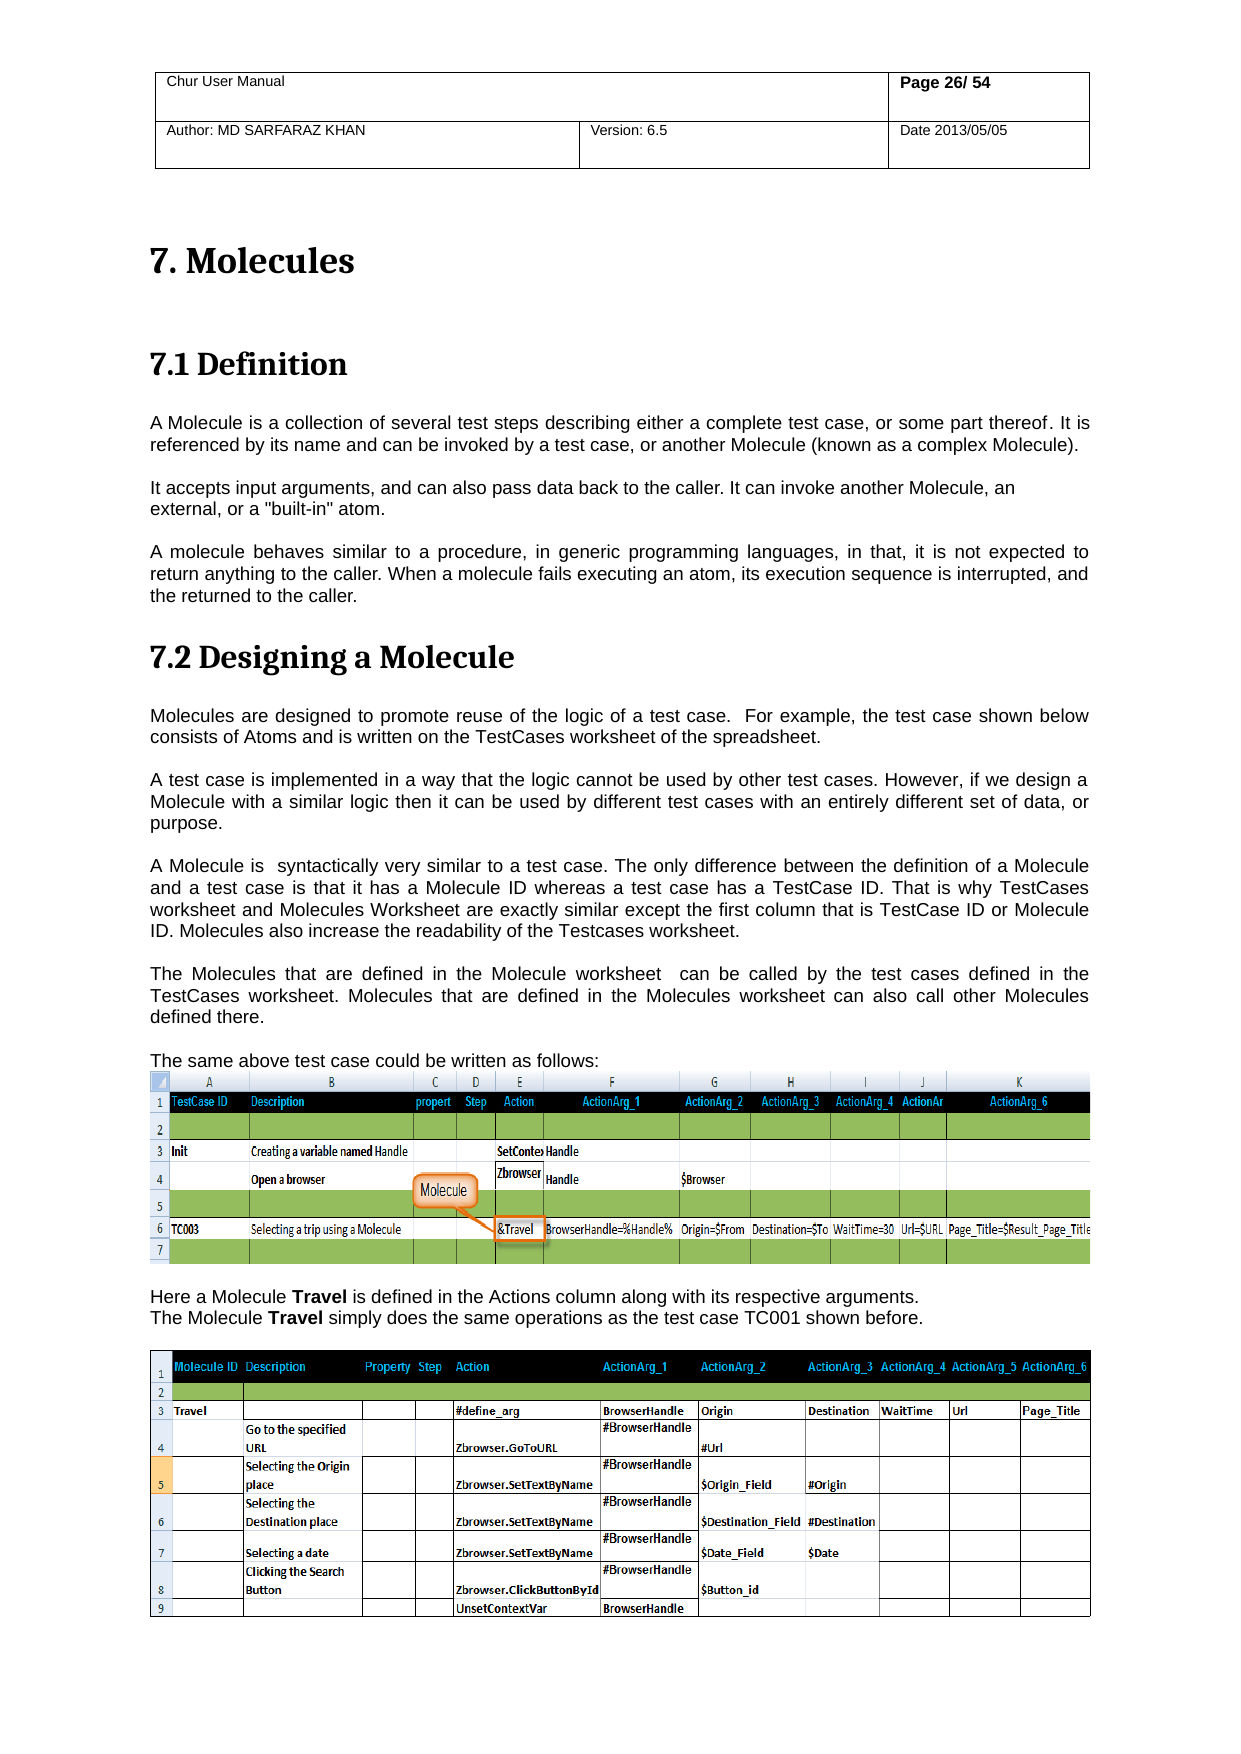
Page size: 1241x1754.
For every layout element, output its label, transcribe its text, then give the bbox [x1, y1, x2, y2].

text Molecules are designed to promote reuse of the logic of a test case. For example, the test case shown below consists of Atoms and is written on the TestCases worksheet of the spreadsheet. [150, 704, 1090, 747]
text The Molecule Travel simply does the same operations as the test case TC001 shown before. [150, 1307, 1090, 1328]
text The Molecules that are defined in the Molecule worksheet can be called by the test cases defined in the TestCases worksheet. Molecules that are defined in the Molecules worksheet can also call other Molecules defined there. [150, 963, 1090, 1028]
text A Molecule is syntactically very similar to a test case. The only difference between the definition of a Molecule and a test case is that it has a Molecule ID whereas a test case has a TestCase ID. That is why TestCases worksheet and Molecules Worksheet are exactly similar except the first column that is TestCase ID or Molecule ID. Molecules also increase the readability of the Testcases worksheet. [150, 855, 1090, 942]
picture [151, 1351, 1090, 1616]
text The same above test case could be written as follows: [150, 1049, 1090, 1071]
subtitle 7.1 Definition [150, 346, 1090, 384]
text Here a Molecule Travel is defined in the Actions column along with its respective arguments. [150, 1285, 1090, 1307]
picture [150, 1071, 1091, 1264]
subtitle 7.2 Designing a Molecule [150, 638, 1090, 676]
text A Molecule is a collection of several test steps describing either a complete test case, or some part thereof. It is referenced by its name and can be invoked by a test case, or another Molecule (known as a complex Molecule). [150, 412, 1090, 455]
subtitle 7. Molecules [150, 240, 1090, 283]
text A molecule behaves similar to a procedure, in generic programming languages, in that, it is not expected to return anything to the caller. When a molecule fails executing an atom, its execution sequence is interrupted, and the returned to the caller. [150, 541, 1090, 606]
text A test case is implemented in a way that the logic cannot be used by other test cases. However, if we design a Molecule with a similar logic then it can be used by different test cases with an entirely different set of data, or purpose. [150, 769, 1090, 834]
